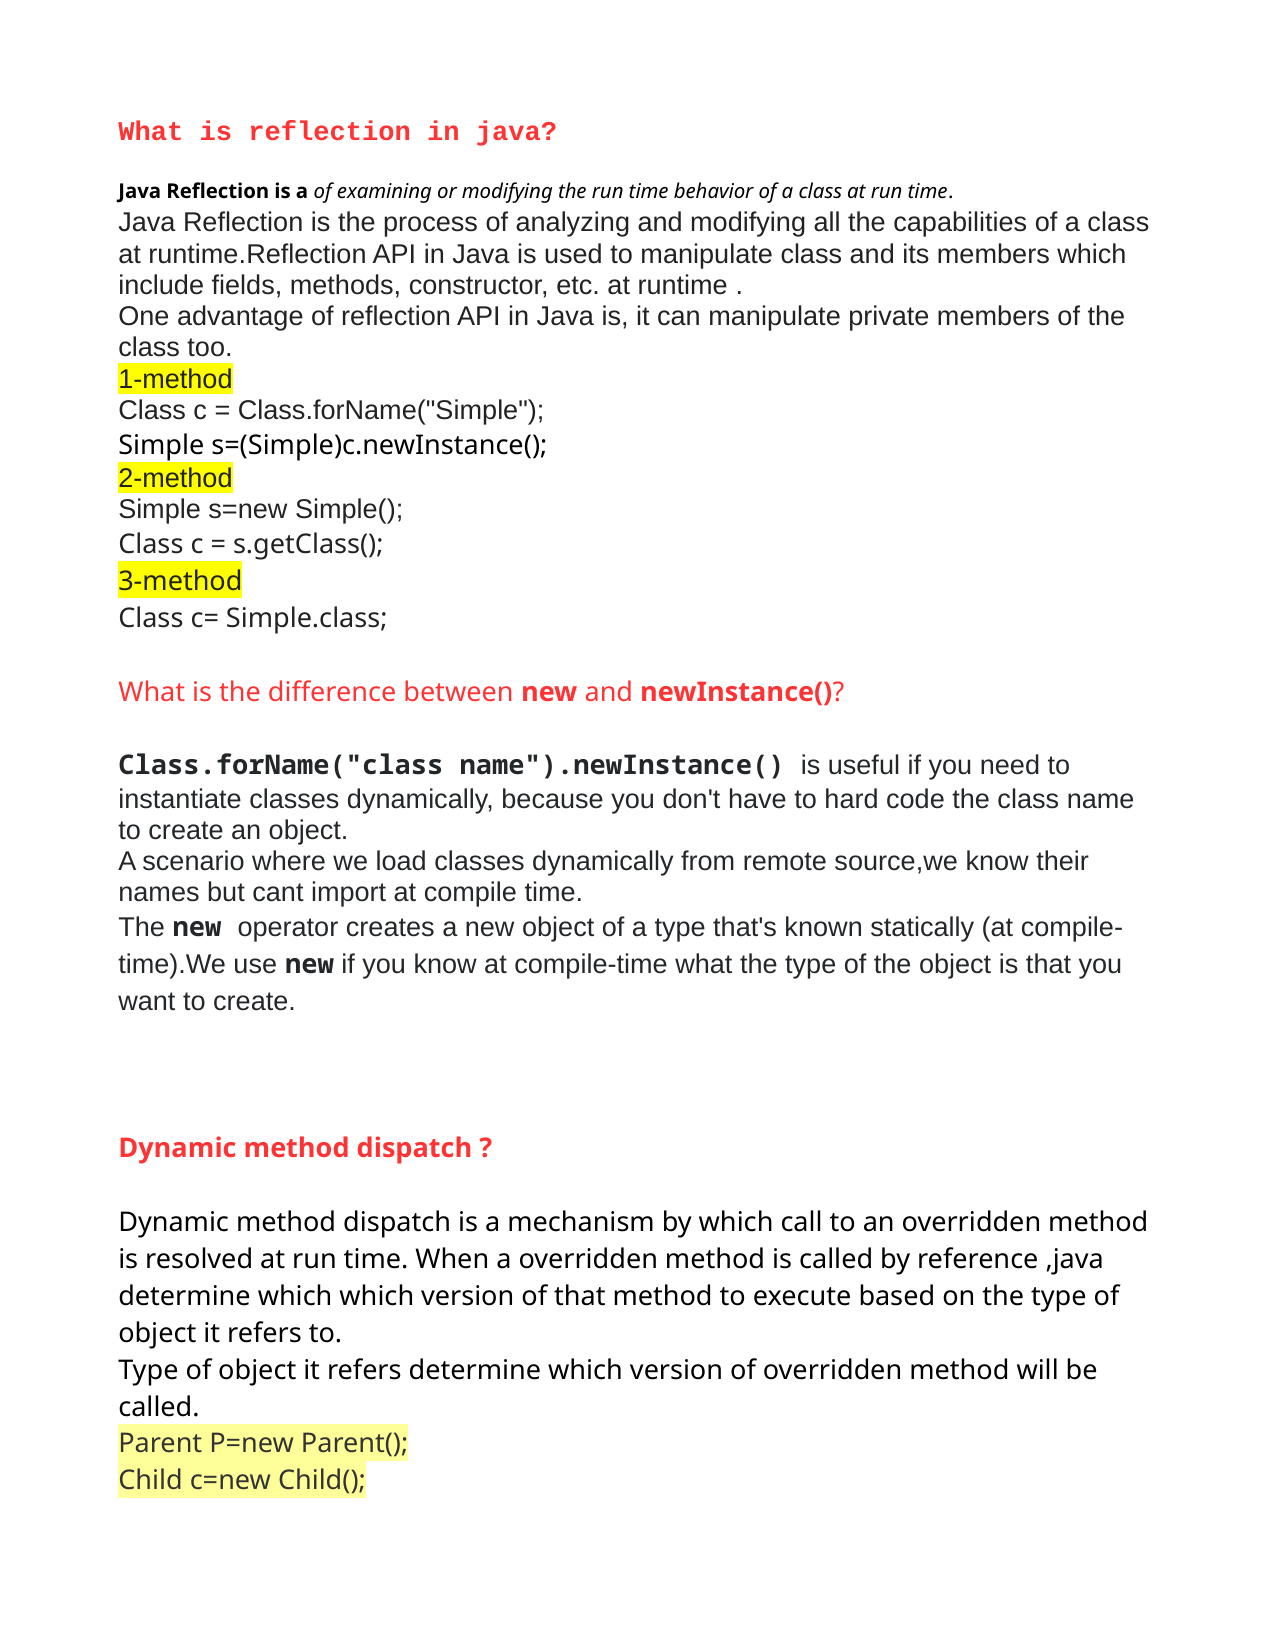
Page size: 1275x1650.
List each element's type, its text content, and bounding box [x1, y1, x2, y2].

text What is the difference between new and newInstance()? [118, 672, 1157, 709]
text Type of object it refers determine which version of overridden method will be called. [118, 1350, 1157, 1424]
text Class.forName("class name").newInstance() is useful if you need to instantiate classes dynamically, because you don't have to hard code the class name to create an object. [118, 746, 1157, 845]
text 2-method [118, 462, 1157, 493]
text Java Reflection is a of examining or modifying the run time behavior of a class at run time. [118, 177, 1157, 206]
text The new operator creates a new object of a type that's known statically (at compile-time).We use new if you know at compile-time what the type of the object is that you want to create. [118, 908, 1157, 1018]
text Class c = Class.forName("Simple"); [118, 394, 1157, 425]
text Simple s=new Simple(); [118, 493, 1157, 524]
text Child c=new Child(); [118, 1461, 1157, 1498]
text Dynamic method dispatch is a mechanism by which call to an overridden method is resolved at run time. When a overridden method is called by reference ,java determine which which version of that method to execute based on the type of object it refers to. [118, 1203, 1157, 1350]
text Class c= Simple.class; [118, 598, 1157, 635]
text Class c = s.getClass(); [118, 524, 1157, 561]
text Java Reflection is the process of analyzing and modifying all the capabilities of a class at runtime.Reflection API in Java is used to manipulate class and its members which include fields, methods, constructor, etc. at runtime . [118, 206, 1157, 300]
text Simple s=(Simple)c.newInstance(); [118, 425, 1157, 462]
text 1-method [118, 363, 1157, 394]
text What is reflection in java? [118, 118, 1157, 149]
text One advantage of reflection API in Java is, it can manipulate private members of the class too. [118, 300, 1157, 363]
text Dynamic method dispatch ? [118, 1129, 1157, 1166]
text 3-method [118, 561, 1157, 598]
text Parent P=new Parent(); [118, 1424, 1157, 1461]
text A scenario where we load classes dynamically from remote source,we know their names but cant import at compile time. [118, 845, 1157, 908]
